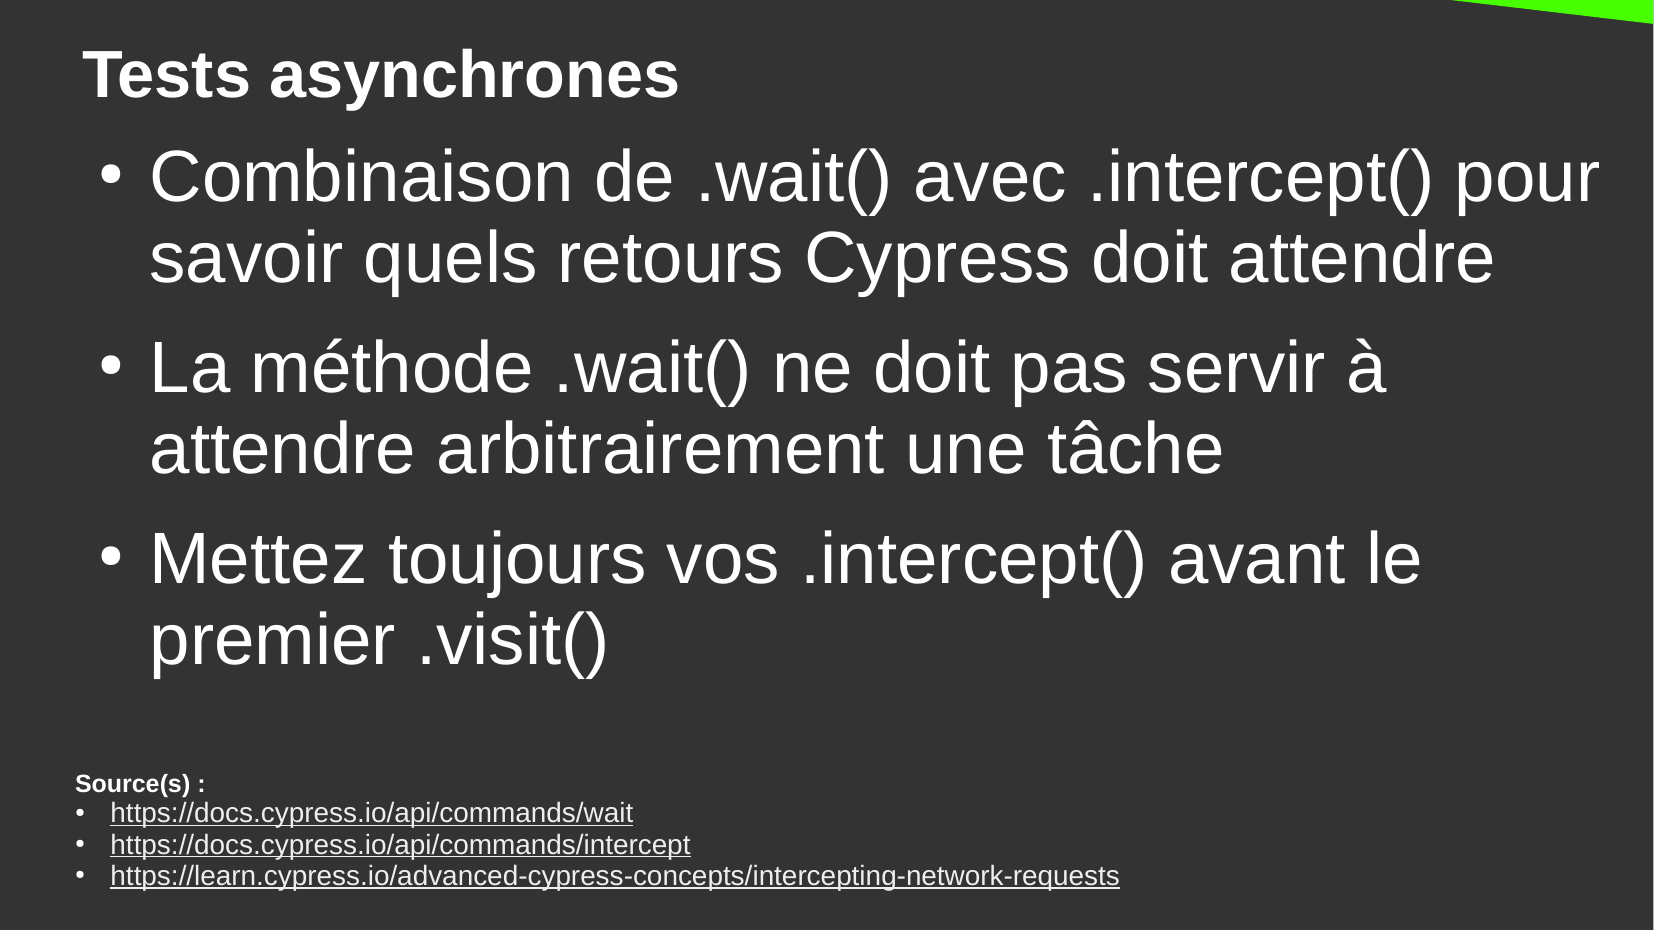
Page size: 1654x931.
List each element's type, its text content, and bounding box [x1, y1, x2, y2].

title Tests asynchrones [82, 37, 1571, 112]
text_box [1450, 0, 1654, 24]
list Combinaison de .wait() avec .intercept() pour savoir quels retours Cypress doit attendre La méthode .wait() ne doit pas servir à attendre arbitrairement une tâche Mettez toujours vos .intercept() avant le premier .visit() [80, 135, 1619, 709]
text_box Source(s) : https://docs.cypress.io/api/commands/wait https://docs.cypress.io/api/commands/intercept https://learn.cypress.io/advanced-cypress-concepts/intercepting-network-requests [60, 762, 1546, 931]
